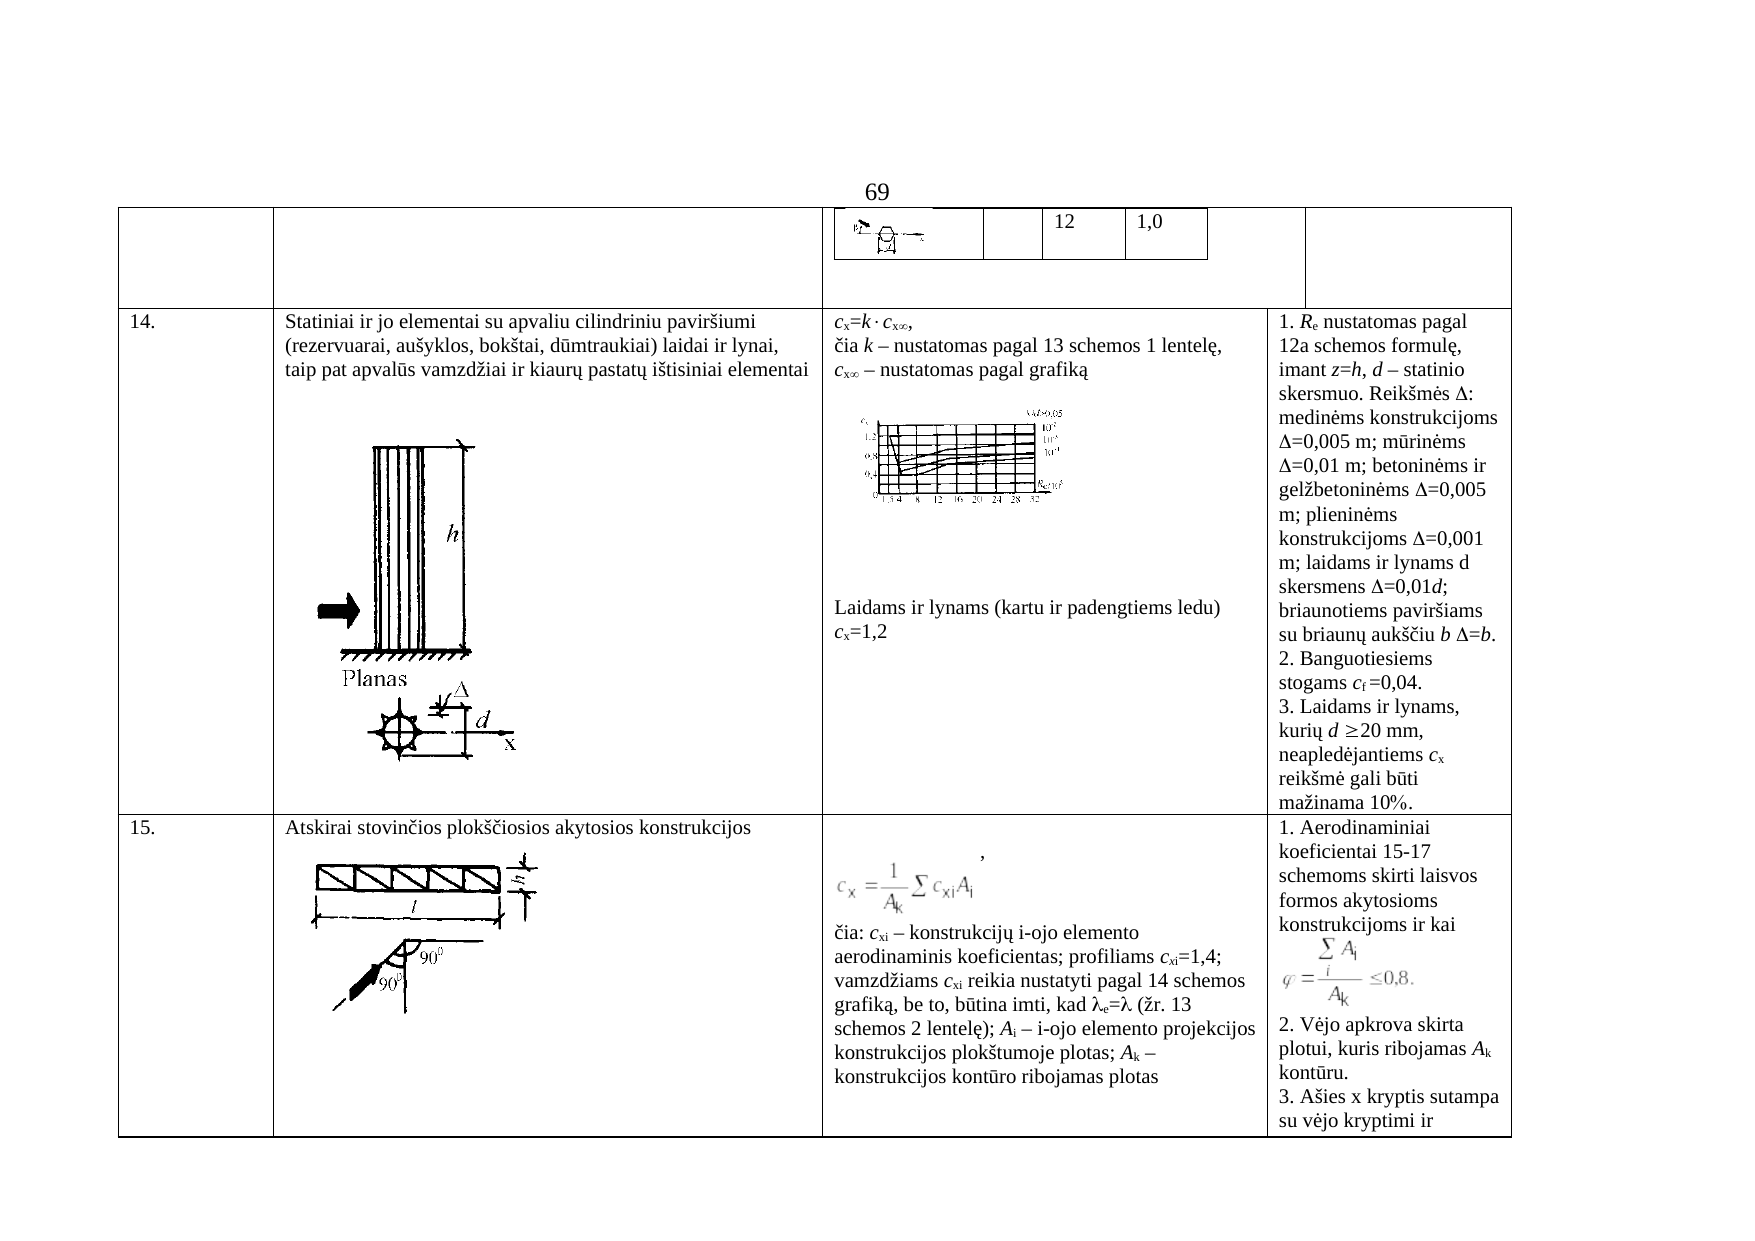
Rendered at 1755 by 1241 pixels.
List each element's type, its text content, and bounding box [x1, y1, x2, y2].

table_cell Atskirai stovinčios plokščiosios akytosios konstrukcijos [274, 815, 822, 1136]
table_cell [119, 208, 273, 308]
table_cell 15. [119, 815, 273, 1136]
table_cell Statiniai ir jo elementai su apvaliu cilindriniu paviršiumi (rezervuarai, aušyklos, bokštai, dūmtraukiai) laidai ir lynai, taip pat apvalūs vamzdžiai ir kiaurų pastatų ištisiniai elementai [274, 309, 822, 814]
table_cell cx=k×cx¥, čia k – nustatomas pagal 13 schemos 1 lentelę, cx¥ – nustatomas pagal grafiką Laidams ir lynams (kartu ir padengtiems ledu) cx=1,2 [823, 309, 1267, 814]
table_cell [933, 209, 983, 259]
table_cell 1. Aerodinaminiai koeficientai 15-17 schemoms skirti laisvos formos akytosioms konstrukcijoms ir kai 2. Vėjo apkrova skirta plotui, kuris ribojamas Ak kontūru. 3. Ašies x kryptis sutampa su vėjo kryptimi ir [1268, 815, 1511, 1136]
table_cell 1,0 [1126, 209, 1207, 259]
table_cell , čia: cxi – konstrukcijų i-ojo elemento aerodinaminis koeficientas; profiliams cxi=1,4; vamzdžiams cxi reikia nustatyti pagal 14 schemos grafiką, be to, būtina imti, kad le=l (žr. 13 schemos 2 lentelę); Ai – i-ojo elemento projekcijos konstrukcijos plokštumoje plotas; Ak – konstrukcijos kontūro ribojamas plotas [823, 815, 1267, 1136]
table_cell 12 [1043, 209, 1125, 259]
table_cell [835, 209, 845, 259]
table_cell 1. Re nustatomas pagal 12a schemos formulę, imant z=h, d – statinio skersmuo. Reikšmės D: medinėms konstrukcijoms D=0,005 m; mūrinėms D=0,01 m; betoninėms ir gelžbetoninėms D=0,005 m; plieninėms konstrukcijoms D=0,001 m; laidams ir lynams d skersmens D=0,01d; briaunotiems paviršiams su briaunų aukščiu b D=b. 2. Banguotiesiems stogams cf =0,04. 3. Laidams ir lynams, kurių d ³20 mm, neapledėjantiems cx reikšmė gali būti mažinama 10%. [1268, 309, 1511, 814]
table_cell 14. [119, 309, 273, 814]
table_cell [1306, 208, 1511, 308]
table_cell [984, 209, 1042, 259]
table_cell [274, 208, 822, 308]
table_cell [823, 208, 1305, 308]
